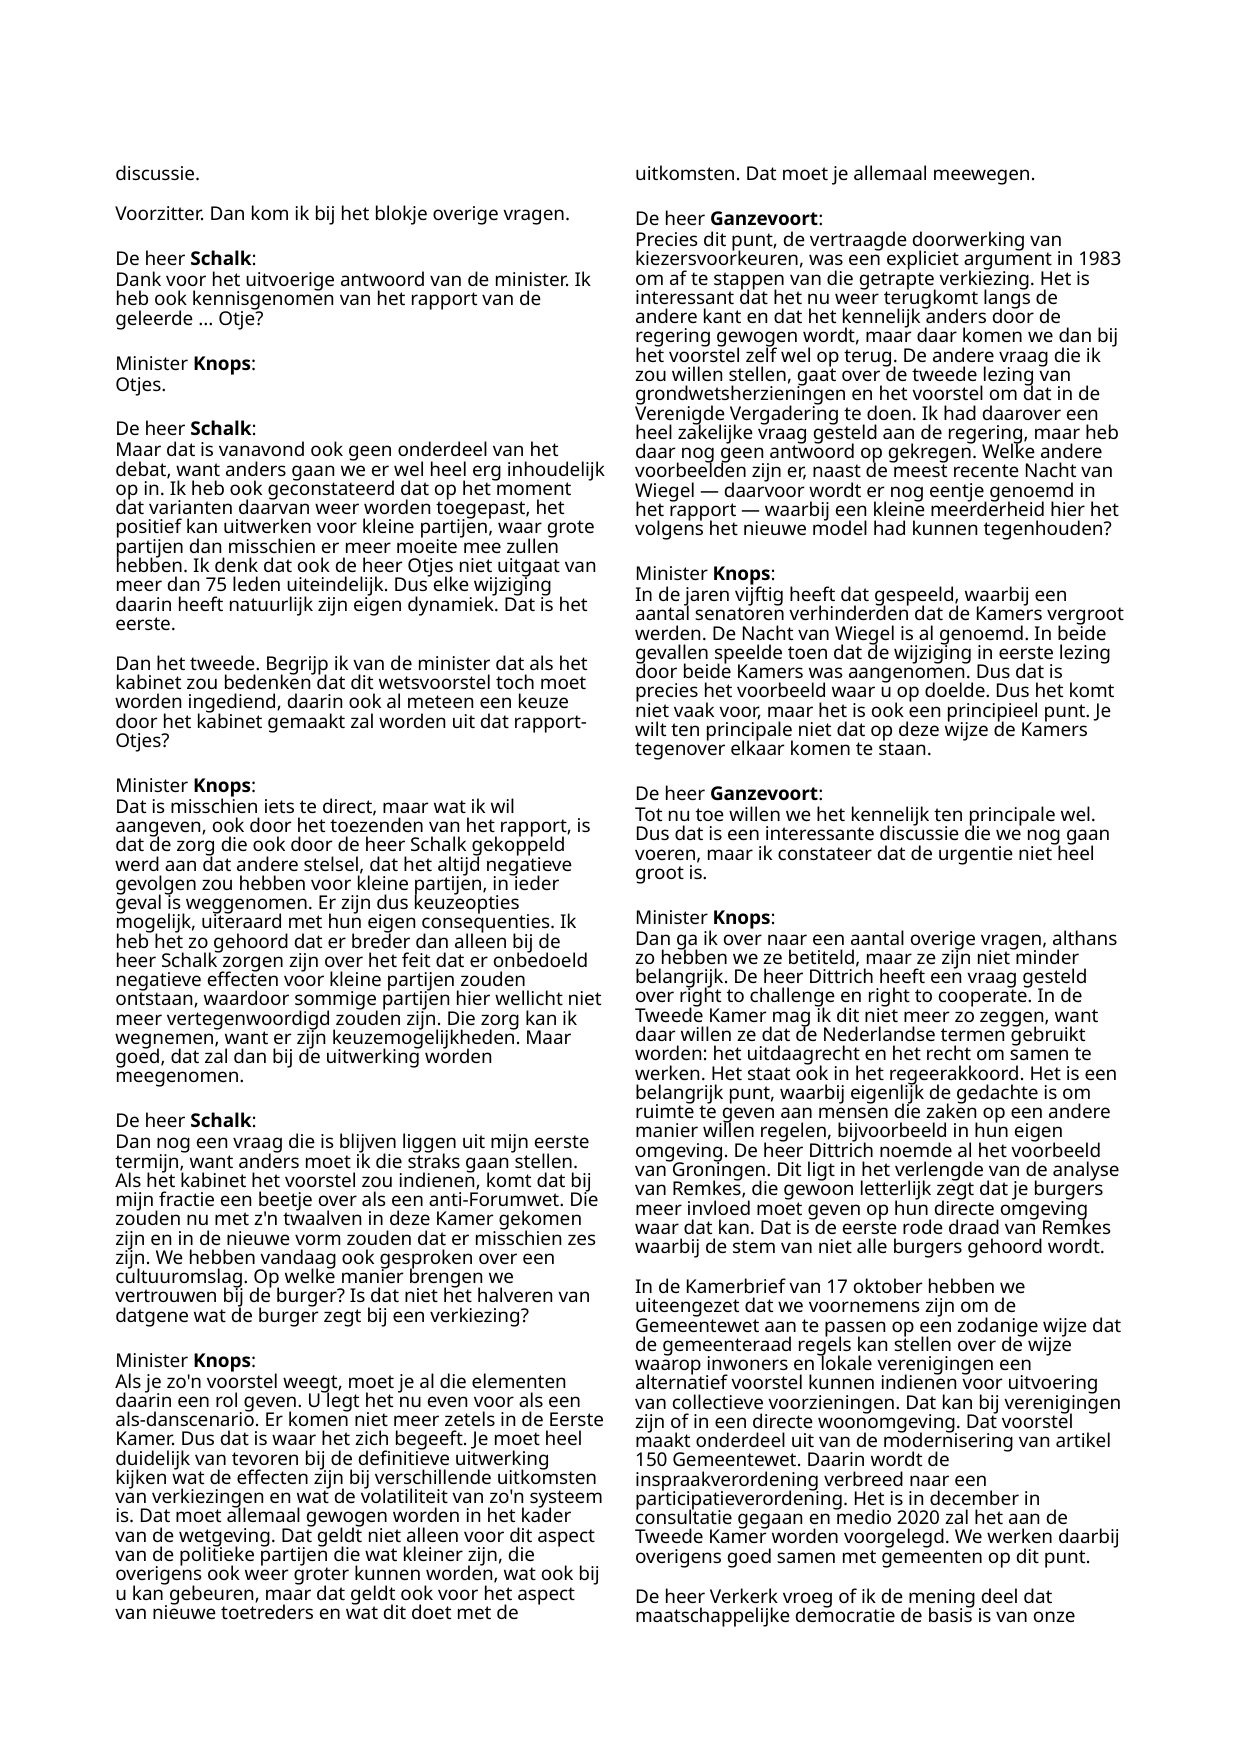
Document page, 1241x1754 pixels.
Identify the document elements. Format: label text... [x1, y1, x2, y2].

text Als je zo'n voorstel weegt, moet je al die elementen daarin een rol geven. U legt het nu even voor als een als-danscenario. Er komen niet meer zetels in de Eerste Kamer. Dus dat is waar het zich begeeft. Je moet heel duidelijk van tevoren bij de definitieve uitwerking kijken wat de effecten zijn bij verschillende uitkomsten van verkiezingen en wat de volatiliteit van zo'n systeem is. Dat moet allemaal gewogen worden in het kader van de wetgeving. Dat geldt niet alleen voor dit aspect van de politieke partijen die wat kleiner zijn, die overigens ook weer groter kunnen worden, wat ook bij u kan gebeuren, maar dat geldt ook voor het aspect van nieuwe toetreders en wat dit doet met de [115, 1373, 605, 1623]
text De heer Schalk: [115, 245, 605, 271]
text De heer Ganzevoort: [635, 205, 1125, 231]
text Minister Knops: [115, 350, 605, 376]
text Dan nog een vraag die is blijven liggen uit mijn eerste termijn, want anders moet ik die straks gaan stellen. Als het kabinet het voorstel zou indienen, komt dat bij mijn fractie een beetje over als een anti-Forumwet. Die zouden nu met z'n twaalven in deze Kamer gekomen zijn en in de nieuwe vorm zouden dat er misschien zes zijn. We hebben vandaag ook gesproken over een cultuuromslag. Op welke manier brengen we vertrouwen bij de burger? Is dat niet het halveren van datgene wat de burger zegt bij een verkiezing? [115, 1133, 605, 1326]
text discussie. [115, 165, 605, 184]
text Otjes. [115, 376, 605, 395]
text Minister Knops: [635, 904, 1125, 930]
text Voorzitter. Dan kom ik bij het blokje overige vragen. [115, 205, 605, 224]
text De heer Verkerk vroeg of ik de mening deel dat maatschappelijke democratie de basis is van onze [635, 1588, 1125, 1626]
text Dan ga ik over naar een aantal overige vragen, althans zo hebben we ze betiteld, maar ze zijn niet minder belangrijk. De heer Dittrich heeft een vraag gesteld over right to challenge en right to cooperate. In de Tweede Kamer mag ik dit niet meer zo zeggen, want daar willen ze dat de Nederlandse termen gebruikt worden: het uitdaagrecht en het recht om samen te werken. Het staat ook in het regeerakkoord. Het is een belangrijk punt, waarbij eigenlijk de gedachte is om ruimte te geven aan mensen die zaken op een andere manier willen regelen, bijvoorbeeld in hun eigen omgeving. De heer Dittrich noemde al het voorbeeld van Groningen. Dit ligt in het verlengde van de analyse van Remkes, die gewoon letterlijk zegt dat je burgers meer invloed moet geven op hun directe omgeving waar dat kan. Dat is de eerste rode draad van Remkes waarbij de stem van niet alle burgers gehoord wordt. [635, 930, 1125, 1257]
text De heer Ganzevoort: [635, 780, 1125, 806]
text Maar dat is vanavond ook geen onderdeel van het debat, want anders gaan we er wel heel erg inhoudelijk op in. Ik heb ook geconstateerd dat op het moment dat varianten daarvan weer worden toegepast, het positief kan uitwerken voor kleine partijen, waar grote partijen dan misschien er meer moeite mee zullen hebben. Ik denk dat ook de heer Otjes niet uitgaat van meer dan 75 leden uiteindelijk. Dus elke wijziging daarin heeft natuurlijk zijn eigen dynamiek. Dat is het eerste. [115, 441, 605, 634]
text In de Kamerbrief van 17 oktober hebben we uiteengezet dat we voornemens zijn om de Gemeentewet aan te passen op een zodanige wijze dat de gemeenteraad regels kan stellen over de wijze waarop inwoners en lokale verenigingen een alternatief voorstel kunnen indienen voor uitvoering van collectieve voorzieningen. Dat kan bij verenigingen zijn of in een directe woonomgeving. Dat voorstel maakt onderdeel uit van de modernisering van artikel 150 Gemeentewet. Daarin wordt de inspraakverordening verbreed naar een participatieverordening. Het is in december in consultatie gegaan en medio 2020 zal het aan de Tweede Kamer worden voorgelegd. We werken daarbij overigens goed samen met gemeenten op dit punt. [635, 1278, 1125, 1567]
text Minister Knops: [115, 1347, 605, 1373]
text De heer Schalk: [115, 416, 605, 441]
text Precies dit punt, de vertraagde doorwerking van kiezersvoorkeuren, was een expliciet argument in 1983 om af te stappen van die getrapte verkiezing. Het is interessant dat het nu weer terugkomt langs de andere kant en dat het kennelijk anders door de regering gewogen wordt, maar daar komen we dan bij het voorstel zelf wel op terug. De andere vraag die ik zou willen stellen, gaat over de tweede lezing van grondwetsherzieningen en het voorstel om dat in de Verenigde Vergadering te doen. Ik had daarover een heel zakelijke vraag gesteld aan de regering, maar heb daar nog geen antwoord op gekregen. Welke andere voorbeelden zijn er, naast de meest recente Nacht van Wiegel — daarvoor wordt er nog eentje genoemd in het rapport — waarbij een kleine meerderheid hier het volgens het nieuwe model had kunnen tegenhouden? [635, 231, 1125, 539]
text Dan het tweede. Begrijp ik van de minister dat als het kabinet zou bedenken dat dit wetsvoorstel toch moet worden ingediend, daarin ook al meteen een keuze door het kabinet gemaakt zal worden uit dat rapport-Otjes? [115, 655, 605, 751]
text Minister Knops: [635, 560, 1125, 586]
text Tot nu toe willen we het kennelijk ten principale wel. Dus dat is een interessante discussie die we nog gaan voeren, maar ik constateer dat de urgentie niet heel groot is. [635, 806, 1125, 883]
text Dat is misschien iets te direct, maar wat ik wil aangeven, ook door het toezenden van het rapport, is dat de zorg die ook door de heer Schalk gekoppeld werd aan dat andere stelsel, dat het altijd negatieve gevolgen zou hebben voor kleine partijen, in ieder geval is weggenomen. Er zijn dus keuzeopties mogelijk, uiteraard met hun eigen consequenties. Ik heb het zo gehoord dat er breder dan alleen bij de heer Schalk zorgen zijn over het feit dat er onbedoeld negatieve effecten voor kleine partijen zouden ontstaan, waardoor sommige partijen hier wellicht niet meer vertegenwoordigd zouden zijn. Die zorg kan ik wegnemen, want er zijn keuzemogelijkheden. Maar goed, dat zal dan bij de uitwerking worden meegenomen. [115, 798, 605, 1087]
text Dank voor het uitvoerige antwoord van de minister. Ik heb ook kennisgenomen van het rapport van de geleerde ... Otje? [115, 271, 605, 329]
text uitkomsten. Dat moet je allemaal meewegen. [635, 165, 1125, 184]
text In de jaren vijftig heeft dat gespeeld, waarbij een aantal senatoren verhinderden dat de Kamers vergroot werden. De Nacht van Wiegel is al genoemd. In beide gevallen speelde toen dat de wijziging in eerste lezing door beide Kamers was aangenomen. Dus dat is precies het voorbeeld waar u op doelde. Dus het komt niet vaak voor, maar het is ook een principieel punt. Je wilt ten principale niet dat op deze wijze de Kamers tegenover elkaar komen te staan. [635, 586, 1125, 759]
text Minister Knops: [115, 772, 605, 798]
text De heer Schalk: [115, 1108, 605, 1133]
